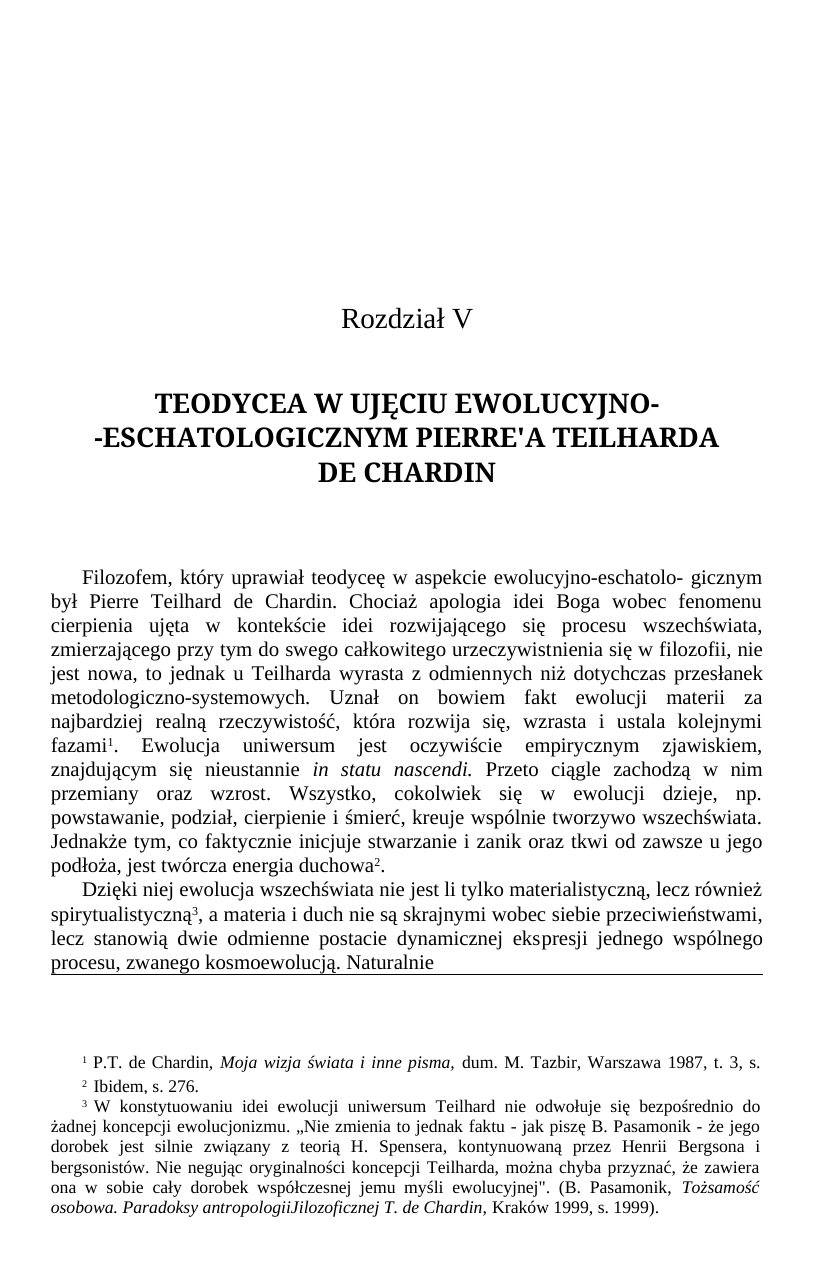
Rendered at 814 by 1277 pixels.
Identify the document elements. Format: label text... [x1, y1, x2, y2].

text 3 W konstytuowaniu idei ewolucji uniwersum Teilhard nie odwołuje się bezpośrednio do żadnej koncepcji ewolucjonizmu. „Nie zmienia to jednak faktu - jak piszę B. Pasamonik - że jego dorobek jest silnie związany z teorią H. Spensera, kontynuowaną przez Henrii Bergsona i bergsonistów. Nie negując oryginalności koncepcji Teilharda, można chyba przyznać, że zawiera ona w sobie cały dorobek współczesnej jemu myśli ewolucyjnej". (B. Pasamonik, Toż­samość osobowa. Paradoksy antropologiiJilozoficznej T. de Chardin, Kraków 1999, s. 1999). [51, 1096, 761, 1217]
text Filozofem, który uprawiał teodyceę w aspekcie ewolucyjno-eschatolo- gicznym był Pierre Teilhard de Chardin. Chociaż apologia idei Boga wobec fenomenu cierpienia ujęta w kontekście idei rozwijającego się procesu wszechświata, zmierzającego przy tym do swego całkowitego urzeczywist­nienia się w filozofii, nie jest nowa, to jednak u Teilharda wyrasta z odmien­nych niż dotychczas przesłanek metodologiczno-systemowych. Uznał on bowiem fakt ewolucji materii za najbardziej realną rzeczywistość, która rozwija się, wzrasta i ustala kolejnymi fazami1. Ewolucja uniwersum jest oczywiście empirycznym zjawiskiem, znajdującym się nieustannie in statu nascendi. Przeto ciągle zachodzą w nim przemiany oraz wzrost. Wszystko, cokolwiek się w ewolucji dzieje, np. powstawanie, podział, cierpienie i śmierć, kreuje wspólnie tworzywo wszechświata. Jednakże tym, co fak­tycznie inicjuje stwarzanie i zanik oraz tkwi od zawsze u jego podłoża, jest twórcza energia duchowa2. [51, 564, 763, 877]
subtitle Rozdział V [51, 302, 763, 335]
subtitle TEODYCEA W UJĘCIU EWOLUCYJNO- -ESCHATOLOGICZNYM PIERRE'A TEILHARDA DE CHARDIN [51, 386, 763, 491]
text 1 P.T. de Chardin, Moja wizja świata i inne pisma, dum. M. Tazbir, Warszawa 1987, t. 3, s. 277. [51, 1052, 761, 1076]
text 2 Ibidem, s. 276. [51, 1076, 761, 1093]
text Dzięki niej ewolucja wszechświata nie jest li tylko materialistyczną, lecz również spirytualistyczną3, a materia i duch nie są skrajnymi wobec siebie przeciwieństwami, lecz stanowią dwie odmienne postacie dynamicznej eks­presji jednego wspólnego procesu, zwanego kosmoewolucją. Naturalnie [51, 877, 763, 974]
